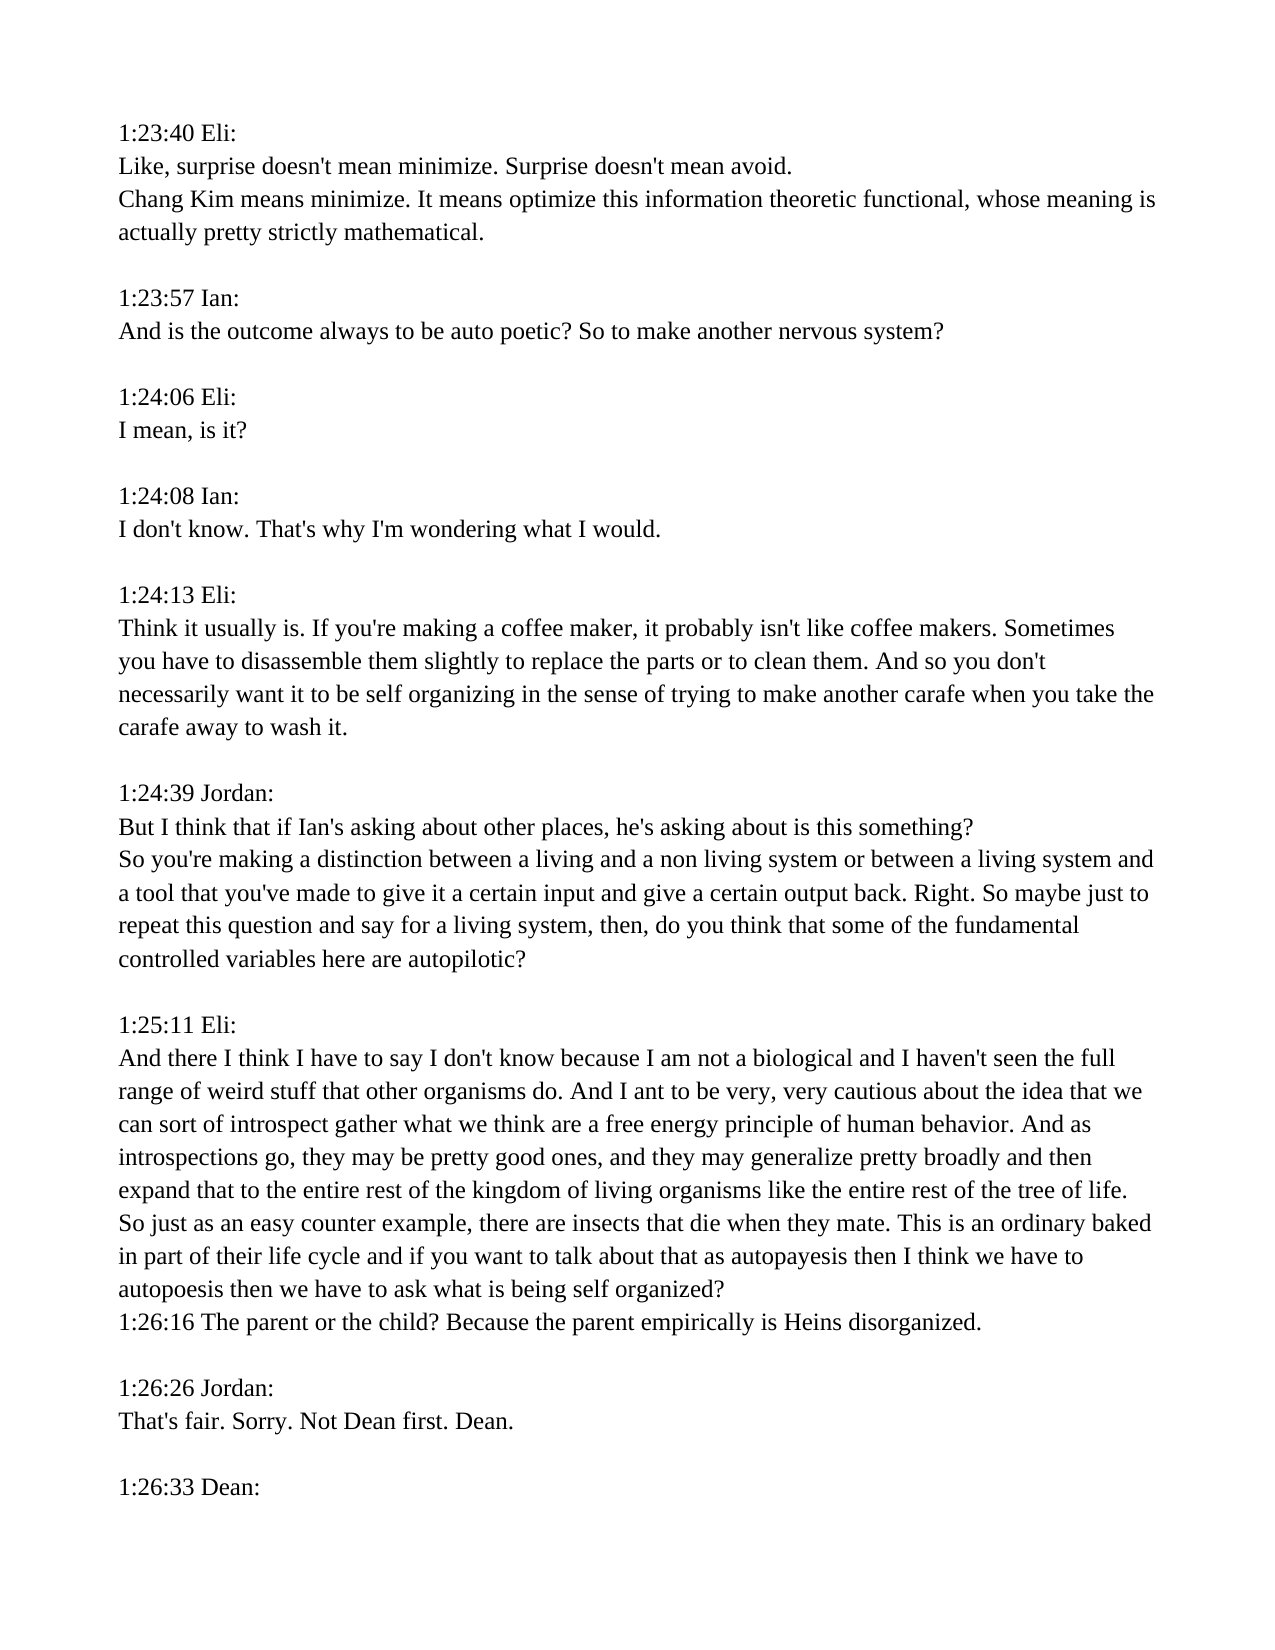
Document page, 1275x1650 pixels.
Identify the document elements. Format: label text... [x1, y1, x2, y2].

text 1:26:26 Jordan: [118, 1373, 1157, 1402]
text 1:24:06 Eli: [118, 382, 1157, 411]
text So you're making a distinction between a living and a non living system or between a living system and a tool that you've made to give it a certain input and give a certain output back. Right. So maybe just to repeat this question and say for a living system, then, do you think that some of the fundamental controlled variables here are autopilotic? [118, 844, 1157, 972]
text 1:24:13 Eli: [118, 580, 1157, 609]
text 1:24:08 Ian: [118, 481, 1157, 510]
text 1:23:57 Ian: [118, 283, 1157, 312]
text 1:25:11 Eli: [118, 1010, 1157, 1038]
text And is the outcome always to be auto poetic? So to make another nervous system? [118, 316, 1157, 345]
text That's fair. Sorry. Not Dean first. Dean. [118, 1406, 1157, 1435]
text But I think that if Ian's asking about other places, he's asking about is this something? [118, 812, 1157, 840]
text 1:26:33 Dean: [118, 1472, 1157, 1501]
text 1:23:40 Eli: [118, 118, 1157, 147]
text Chang Kim means minimize. It means optimize this information theoretic functional, whose meaning is actually pretty strictly mathematical. [118, 184, 1157, 246]
text Like, surprise doesn't mean minimize. Surprise doesn't mean avoid. [118, 151, 1157, 180]
text 1:26:16 The parent or the child? Because the parent empirically is Heins disorganized. [118, 1307, 1157, 1336]
text Think it usually is. If you're making a coffee maker, it probably isn't like coffee makers. Sometimes you have to disassemble them slightly to replace the parts or to clean them. And so you don't necessarily want it to be self organizing in the sense of trying to make another carafe when you take the carafe away to wash it. [118, 613, 1157, 741]
text I mean, is it? [118, 415, 1157, 444]
text And there I think I have to say I don't know because I am not a biological and I haven't seen the full range of weird stuff that other organisms do. And I ant to be very, very cautious about the idea that we can sort of introspect gather what we think are a free energy principle of human behavior. And as introspections go, they may be pretty good ones, and they may generalize pretty broadly and then expand that to the entire rest of the kingdom of living organisms like the entire rest of the tree of life. So just as an easy counter example, there are insects that die when they mate. This is an ordinary baked in part of their life cycle and if you want to talk about that as autopayesis then I think we have to autopoesis then we have to ask what is being self organized? [118, 1043, 1157, 1303]
text I don't know. That's why I'm wondering what I would. [118, 514, 1157, 543]
text 1:24:39 Jordan: [118, 778, 1157, 807]
